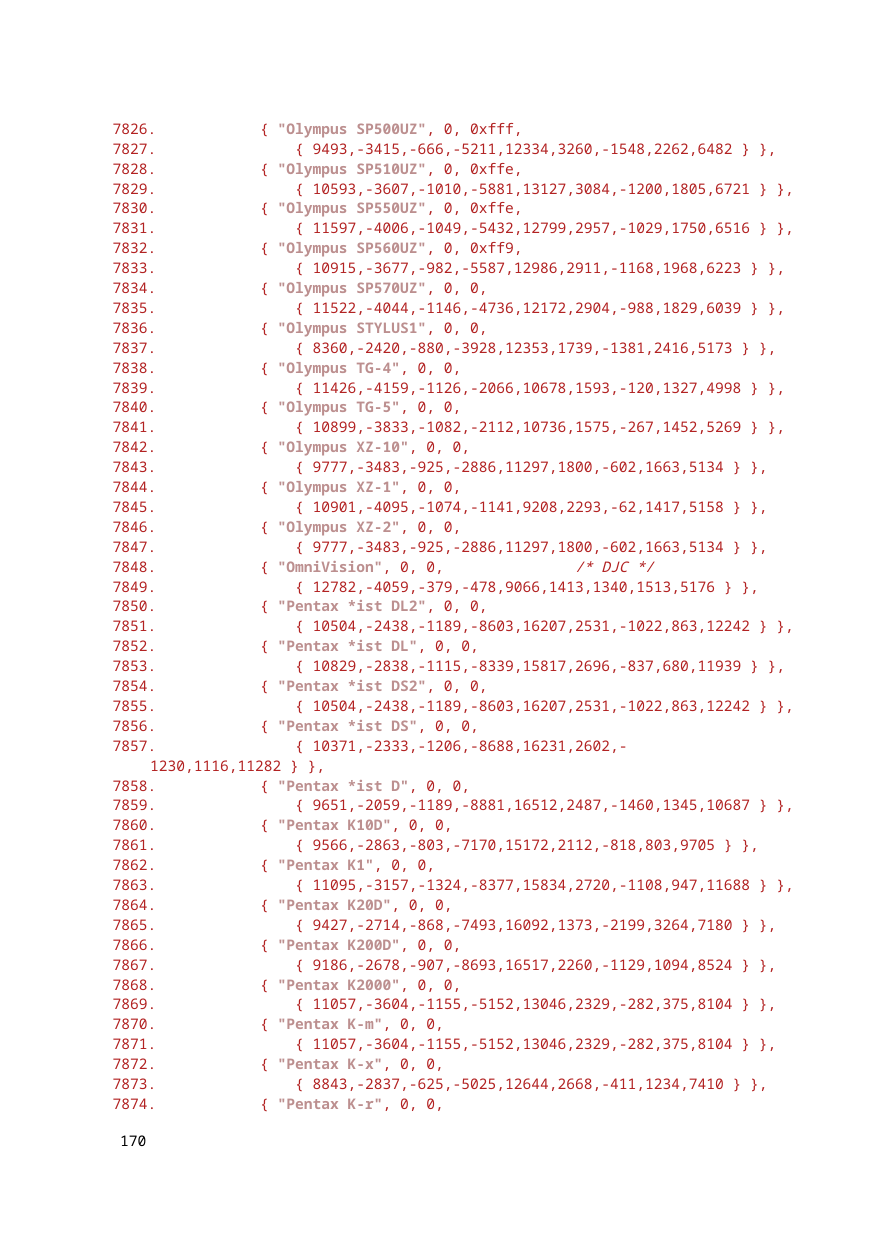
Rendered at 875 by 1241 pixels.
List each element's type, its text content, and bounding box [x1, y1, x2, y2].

list { "Pentax *ist D", 0, 0, [112, 775, 799, 795]
list { "Pentax *ist DL", 0, 0, [112, 636, 799, 656]
list { "Olympus SP560UZ", 0, 0xff9, [112, 238, 799, 258]
list { "Pentax *ist DL2", 0, 0, [112, 596, 799, 616]
list { 10829,-2838,-1115,-8339,15817,2696,-837,680,11939 } }, [112, 656, 799, 676]
list { "Olympus XZ-1", 0, 0, [112, 477, 799, 497]
list { 11426,-4159,-1126,-2066,10678,1593,-120,1327,4998 } }, [112, 377, 799, 397]
list { 11597,-4006,-1049,-5432,12799,2957,-1029,1750,6516 } }, [112, 218, 799, 238]
list { "Pentax *ist DS", 0, 0, [112, 716, 799, 736]
list { "Olympus SP510UZ", 0, 0xffe, [112, 158, 799, 178]
list { 11522,-4044,-1146,-4736,12172,2904,-988,1829,6039 } }, [112, 298, 799, 318]
list { "Olympus SP550UZ", 0, 0xffe, [112, 198, 799, 218]
list { "Pentax K20D", 0, 0, [112, 895, 799, 914]
list { 9186,-2678,-907,-8693,16517,2260,-1129,1094,8524 } }, [112, 954, 799, 974]
list { 10504,-2438,-1189,-8603,16207,2531,-1022,863,12242 } }, [112, 616, 799, 636]
list { 9566,-2863,-803,-7170,15172,2112,-818,803,9705 } }, [112, 835, 799, 855]
list { 10593,-3607,-1010,-5881,13127,3084,-1200,1805,6721 } }, [112, 178, 799, 198]
list { 10504,-2438,-1189,-8603,16207,2531,-1022,863,12242 } }, [112, 696, 799, 716]
list { "Pentax K-x", 0, 0, [112, 1054, 799, 1074]
list { 11057,-3604,-1155,-5152,13046,2329,-282,375,8104 } }, [112, 1034, 799, 1054]
list { 9777,-3483,-925,-2886,11297,1800,-602,1663,5134 } }, [112, 537, 799, 556]
list { "Pentax K200D", 0, 0, [112, 934, 799, 954]
list { 11057,-3604,-1155,-5152,13046,2329,-282,375,8104 } }, [112, 994, 799, 1014]
list { 10899,-3833,-1082,-2112,10736,1575,-267,1452,5269 } }, [112, 417, 799, 437]
list { "Olympus XZ-10", 0, 0, [112, 437, 799, 457]
list { 9427,-2714,-868,-7493,16092,1373,-2199,3264,7180 } }, [112, 914, 799, 934]
list { 10901,-4095,-1074,-1141,9208,2293,-62,1417,5158 } }, [112, 497, 799, 517]
list { "Olympus XZ-2", 0, 0, [112, 517, 799, 537]
list { "OmniVision", 0, 0, /* DJC */ [112, 556, 799, 576]
list { "Olympus SP570UZ", 0, 0, [112, 278, 799, 298]
list { 9651,-2059,-1189,-8881,16512,2487,-1460,1345,10687 } }, [112, 795, 799, 815]
list { 12782,-4059,-379,-478,9066,1413,1340,1513,5176 } }, [112, 576, 799, 596]
list { 8843,-2837,-625,-5025,12644,2668,-411,1234,7410 } }, [112, 1074, 799, 1094]
list { 10915,-3677,-982,-5587,12986,2911,-1168,1968,6223 } }, [112, 258, 799, 278]
list { 8360,-2420,-880,-3928,12353,1739,-1381,2416,5173 } }, [112, 338, 799, 357]
list { 9777,-3483,-925,-2886,11297,1800,-602,1663,5134 } }, [112, 457, 799, 477]
list { "Pentax K2000", 0, 0, [112, 974, 799, 994]
list { "Olympus SP500UZ", 0, 0xfff, [112, 119, 799, 139]
list { "Pentax K-r", 0, 0, [112, 1094, 799, 1113]
list { "Olympus TG-5", 0, 0, [112, 397, 799, 417]
list { "Pentax K-m", 0, 0, [112, 1014, 799, 1034]
list { 9493,-3415,-666,-5211,12334,3260,-1548,2262,6482 } }, [112, 139, 799, 158]
list { "Pentax K1", 0, 0, [112, 855, 799, 875]
list { "Olympus STYLUS1", 0, 0, [112, 318, 799, 338]
list { "Pentax K10D", 0, 0, [112, 815, 799, 835]
list { "Olympus TG-4", 0, 0, [112, 357, 799, 377]
list { "Pentax *ist DS2", 0, 0, [112, 676, 799, 696]
list { 10371,-2333,-1206,-8688,16231,2602,-1230,1116,11282 } }, [112, 736, 799, 775]
list { 11095,-3157,-1324,-8377,15834,2720,-1108,947,11688 } }, [112, 875, 799, 895]
